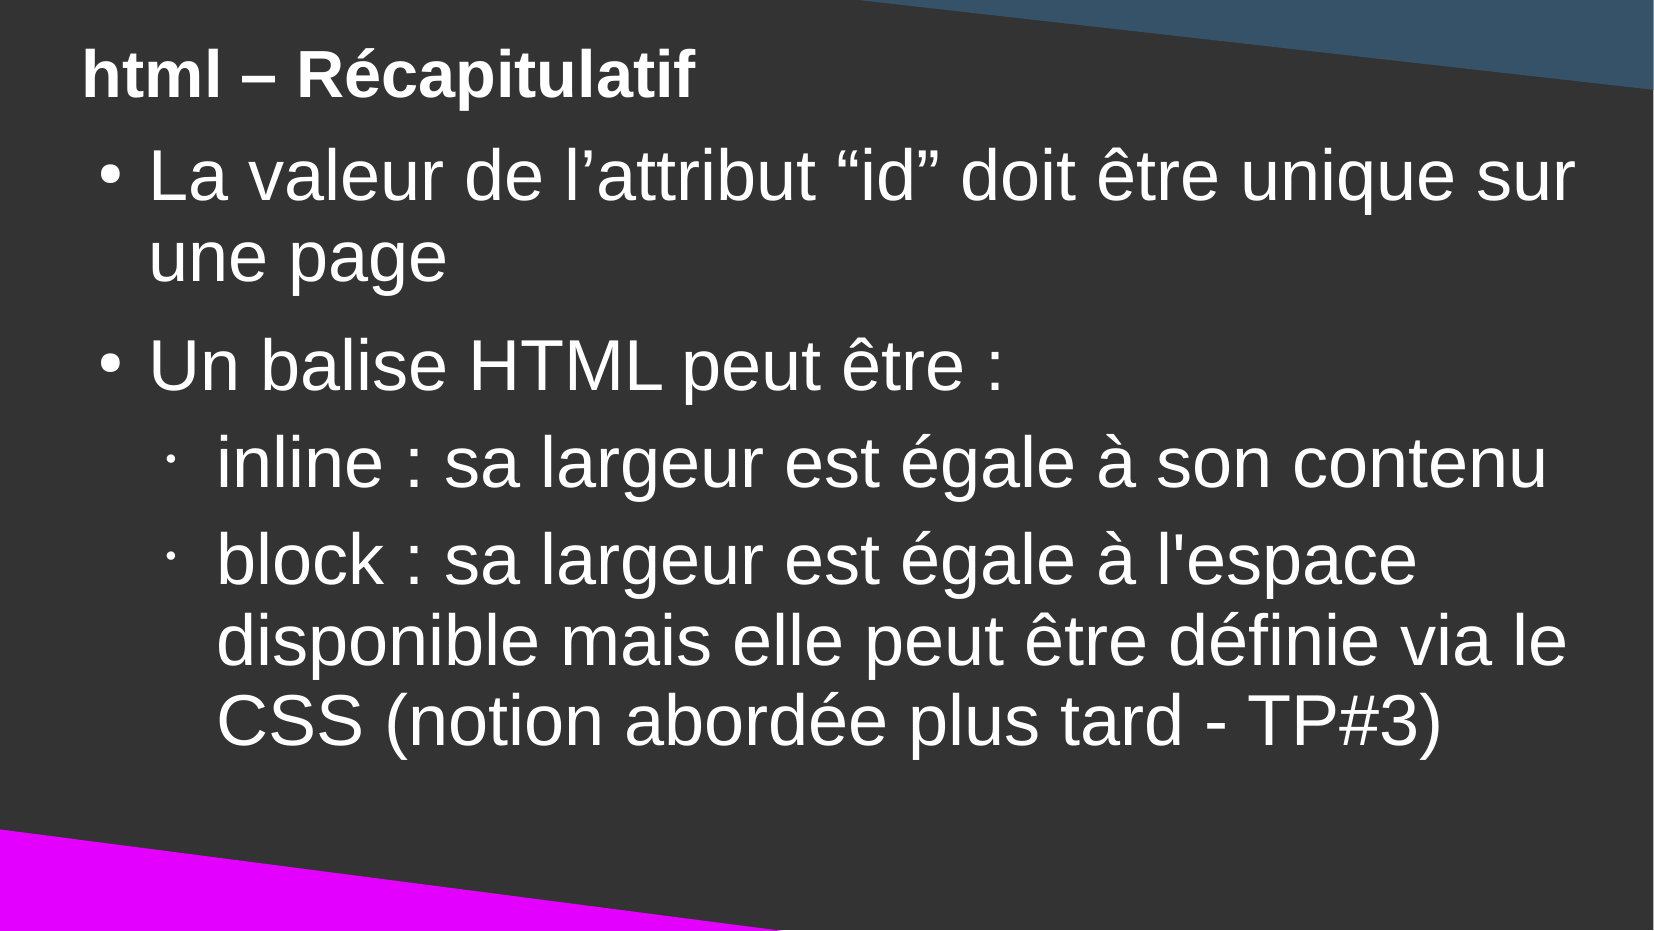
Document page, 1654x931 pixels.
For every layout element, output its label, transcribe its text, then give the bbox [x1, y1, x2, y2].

list La valeur de l’attribut “id” doit être unique sur une page Un balise HTML peut être : inline : sa largeur est égale à son contenu block : sa largeur est égale à l'espace disponible mais elle peut être définie via le CSS (notion abordée plus tard - TP#3) [80, 135, 1605, 816]
text_box [0, 829, 784, 931]
title html – Récapitulatif [81, 37, 1571, 115]
text_box [858, 0, 1654, 90]
